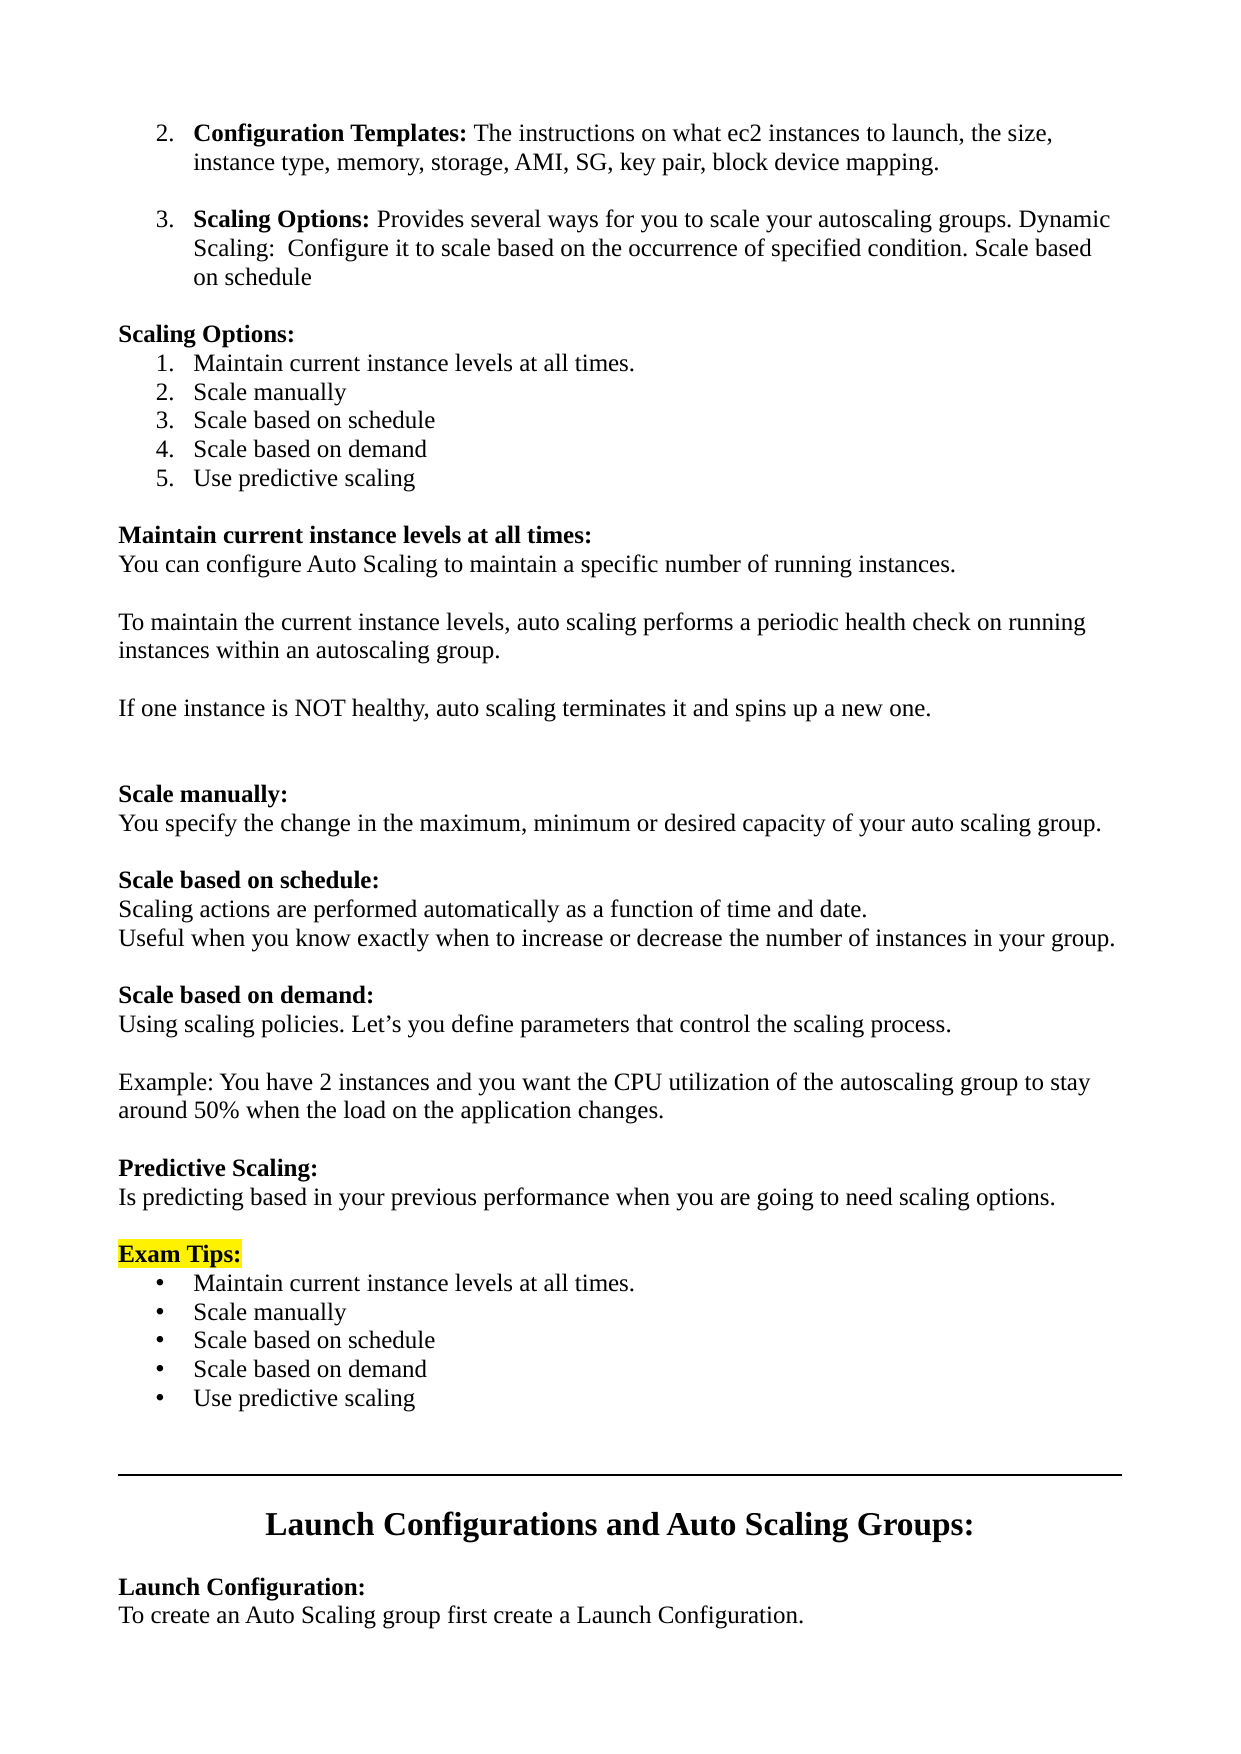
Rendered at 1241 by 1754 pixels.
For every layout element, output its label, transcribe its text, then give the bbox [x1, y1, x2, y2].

text Scale based on demand: [118, 981, 1122, 1009]
list Maintain current instance levels at all times. [156, 1268, 1122, 1297]
text Launch Configurations and Auto Scaling Groups: [118, 1505, 1122, 1543]
list Scale based on schedule [156, 406, 1122, 434]
text Scaling actions are performed automatically as a function of time and date. [118, 894, 1122, 923]
text Example: You have 2 instances and you want the CPU utilization of the autoscaling group to stay around 50% when the load on the application changes. [118, 1067, 1122, 1124]
text You specify the change in the maximum, minimum or desired capacity of your auto scaling group. [118, 808, 1122, 837]
text To create an Auto Scaling group first create a Launch Configuration. [118, 1601, 1122, 1629]
list Configuration Templates: The instructions on what ec2 instances to launch, the size, instance type, memory, storage, AMI, SG, key pair, block device mapping. [156, 118, 1122, 176]
text To maintain the current instance levels, auto scaling performs a periodic health check on running instances within an autoscaling group. [118, 607, 1122, 664]
text Predictive Scaling: [118, 1153, 1122, 1182]
text Scale based on schedule: [118, 866, 1122, 894]
text You can configure Auto Scaling to maintain a specific number of running instances. [118, 549, 1122, 578]
text Scale manually: [118, 779, 1122, 808]
list Scale manually [156, 1297, 1122, 1326]
list Scale manually [156, 377, 1122, 406]
text Is predicting based in your previous performance when you are going to need scaling options. [118, 1182, 1122, 1211]
text Using scaling policies. Let’s you define parameters that control the scaling process. [118, 1009, 1122, 1038]
list Use predictive scaling [156, 463, 1122, 492]
list Scale based on demand [156, 1354, 1122, 1383]
text Maintain current instance levels at all times: [118, 521, 1122, 549]
list Maintain current instance levels at all times. [156, 348, 1122, 377]
list Scale based on demand [156, 434, 1122, 463]
list Scaling Options: Provides several ways for you to scale your autoscaling groups. Dynamic Scaling: Configure it to scale based on the occurrence of specified condition. Scale based on schedule [156, 204, 1122, 291]
list Scale based on schedule [156, 1326, 1122, 1354]
text Launch Configuration: [118, 1572, 1122, 1601]
list Use predictive scaling [156, 1383, 1122, 1412]
text Useful when you know exactly when to increase or decrease the number of instances in your group. [118, 923, 1122, 952]
text If one instance is NOT healthy, auto scaling terminates it and spins up a new one. [118, 693, 1122, 722]
text Exam Tips: [118, 1239, 1122, 1268]
text Scaling Options: [118, 319, 1122, 348]
